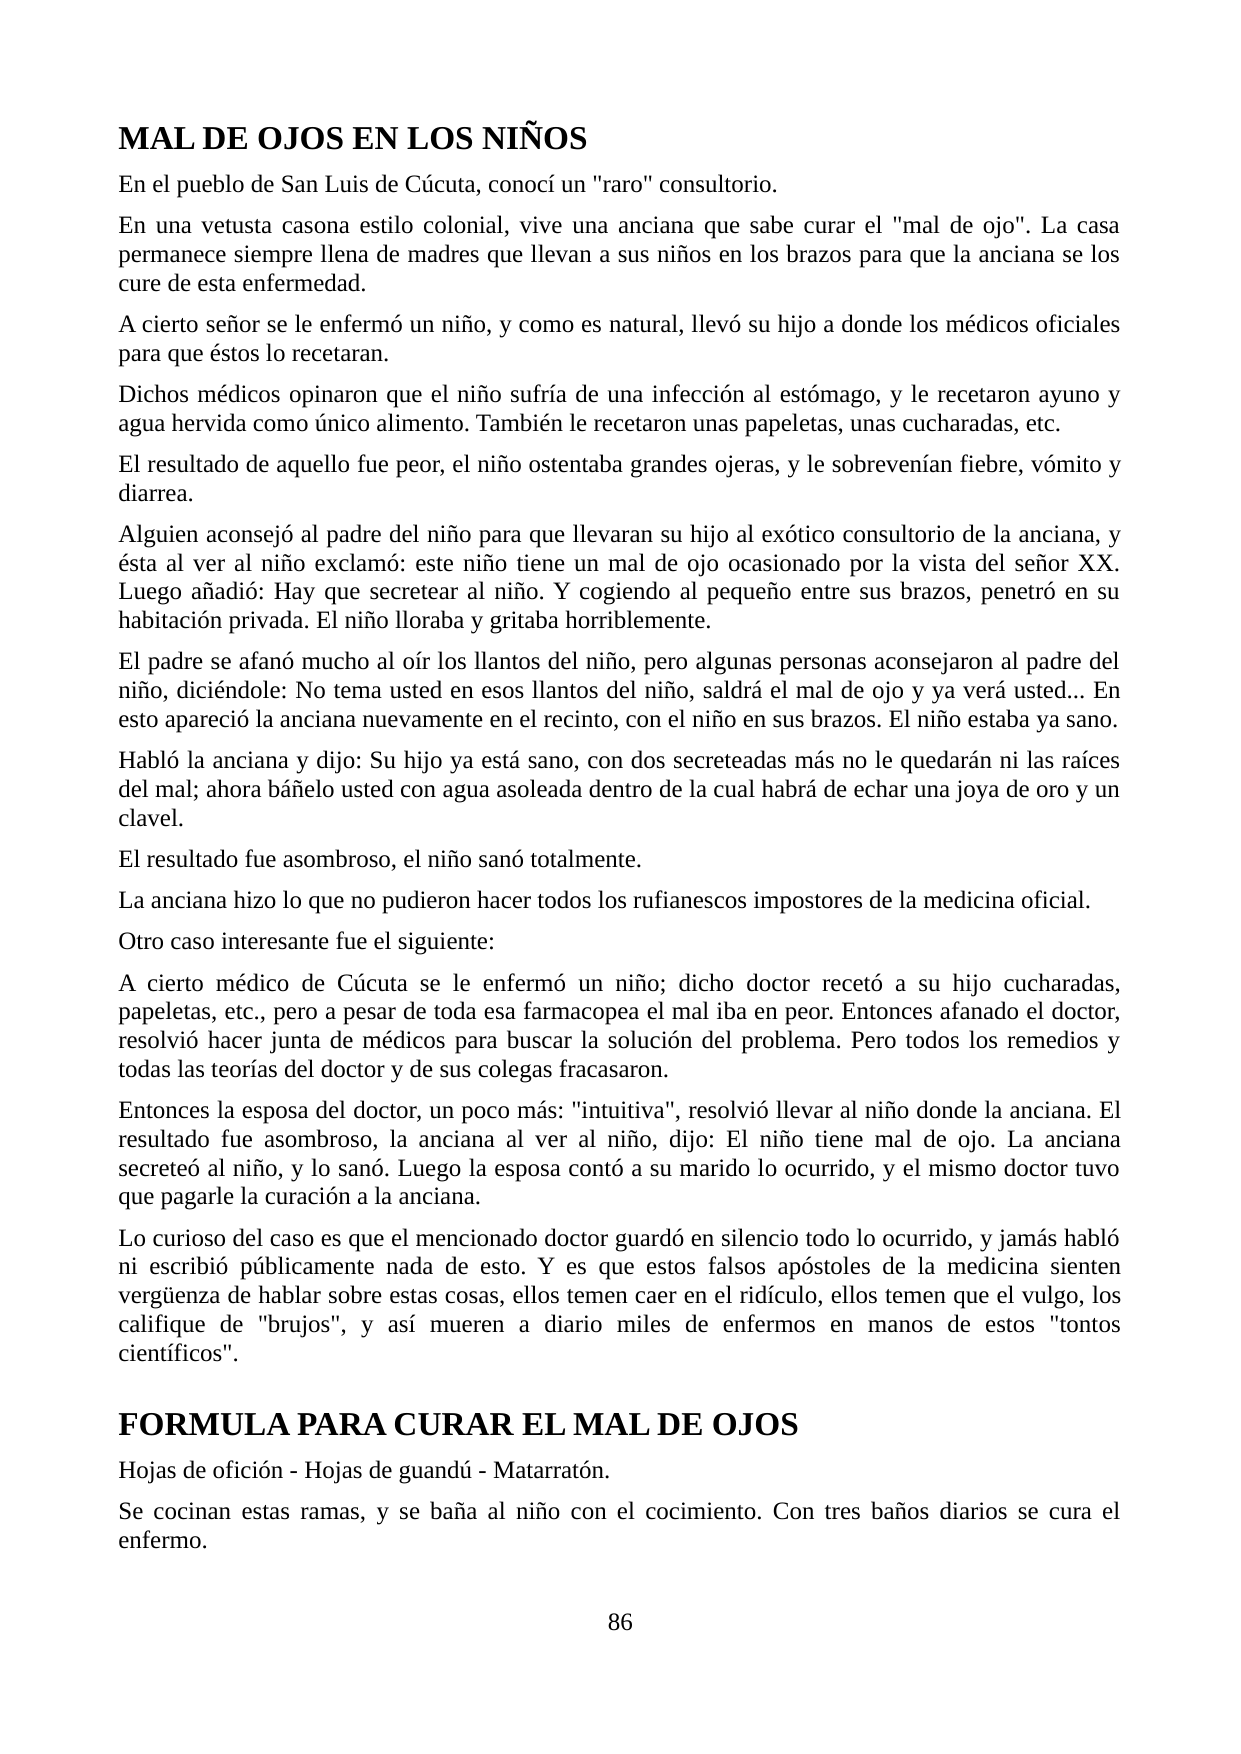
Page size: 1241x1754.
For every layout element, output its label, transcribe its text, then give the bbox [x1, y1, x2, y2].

text En el pueblo de San Luis de Cúcuta, conocí un "raro" consultorio. [118, 169, 1122, 198]
text La anciana hizo lo que no pudieron hacer todos los rufianescos impostores de la medicina oficial. [118, 885, 1122, 914]
text Otro caso interesante fue el siguiente: [118, 926, 1122, 955]
text El resultado de aquello fue peor, el niño ostentaba grandes ojeras, y le sobrevenían fiebre, vómito y diarrea. [118, 449, 1122, 506]
text Alguien aconsejó al padre del niño para que llevaran su hijo al exótico consultorio de la anciana, y ésta al ver al niño exclamó: este niño tiene un mal de ojo ocasionado por la vista del señor XX. Luego añadió: Hay que secretear al niño. Y cogiendo al pequeño entre sus brazos, penetró en su habitación privada. El niño lloraba y gritaba horriblemente. [118, 519, 1122, 634]
text A cierto señor se le enfermó un niño, y como es natural, llevó su hijo a donde los médicos oficiales para que éstos lo recetaran. [118, 309, 1122, 366]
text Habló la anciana y dijo: Su hijo ya está sano, con dos secreteadas más no le quedarán ni las raíces del mal; ahora báñelo usted con agua asoleada dentro de la cual habrá de echar una joya de oro y un clavel. [118, 745, 1122, 831]
text En una vetusta casona estilo colonial, vive una anciana que sabe curar el "mal de ojo". La casa permanece siempre llena de madres que llevan a sus niños en los brazos para que la anciana se los cure de esta enfermedad. [118, 210, 1122, 296]
text Hojas de ofición - Hojas de guandú - Matarratón. [118, 1455, 1122, 1483]
subtitle MAL DE OJOS EN LOS NIÑOS [118, 118, 1122, 156]
text A cierto médico de Cúcuta se le enfermó un niño; dicho doctor recetó a su hijo cucharadas, papeletas, etc., pero a pesar de toda esa farmacopea el mal iba en peor. Entonces afanado el doctor, resolvió hacer junta de médicos para buscar la solución del problema. Pero todos los remedios y todas las teorías del doctor y de sus colegas fracasaron. [118, 968, 1122, 1083]
text Lo curioso del caso es que el mencionado doctor guardó en silencio todo lo ocurrido, y jamás habló ni escribió públicamente nada de esto. Y es que estos falsos apóstoles de la medicina sienten vergüenza de hablar sobre estas cosas, ellos temen caer en el ridículo, ellos temen que el vulgo, los califique de "brujos", y así mueren a diario miles de enfermos en manos de estos "tontos científicos". [118, 1223, 1122, 1366]
text Se cocinan estas ramas, y se baña al niño con el cocimiento. Con tres baños diarios se cura el enfermo. [118, 1496, 1122, 1553]
text El padre se afanó mucho al oír los llantos del niño, pero algunas personas aconsejaron al padre del niño, diciéndole: No tema usted en esos llantos del niño, saldrá el mal de ojo y ya verá usted... En esto apareció la anciana nuevamente en el recinto, con el niño en sus brazos. El niño estaba ya sano. [118, 646, 1122, 733]
text Entonces la esposa del doctor, un poco más: "intuitiva", resolvió llevar al niño donde la anciana. El resultado fue asombroso, la anciana al ver al niño, dijo: El niño tiene mal de ojo. La anciana secreteó al niño, y lo sanó. Luego la esposa contó a su marido lo ocurrido, y el mismo doctor tuvo que pagarle la curación a la anciana. [118, 1095, 1122, 1210]
subtitle FORMULA PARA CURAR EL MAL DE OJOS [118, 1404, 1122, 1442]
text El resultado fue asombroso, el niño sanó totalmente. [118, 844, 1122, 873]
text Dichos médicos opinaron que el niño sufría de una infección al estómago, y le recetaron ayuno y agua hervida como único alimento. También le recetaron unas papeletas, unas cucharadas, etc. [118, 379, 1122, 436]
